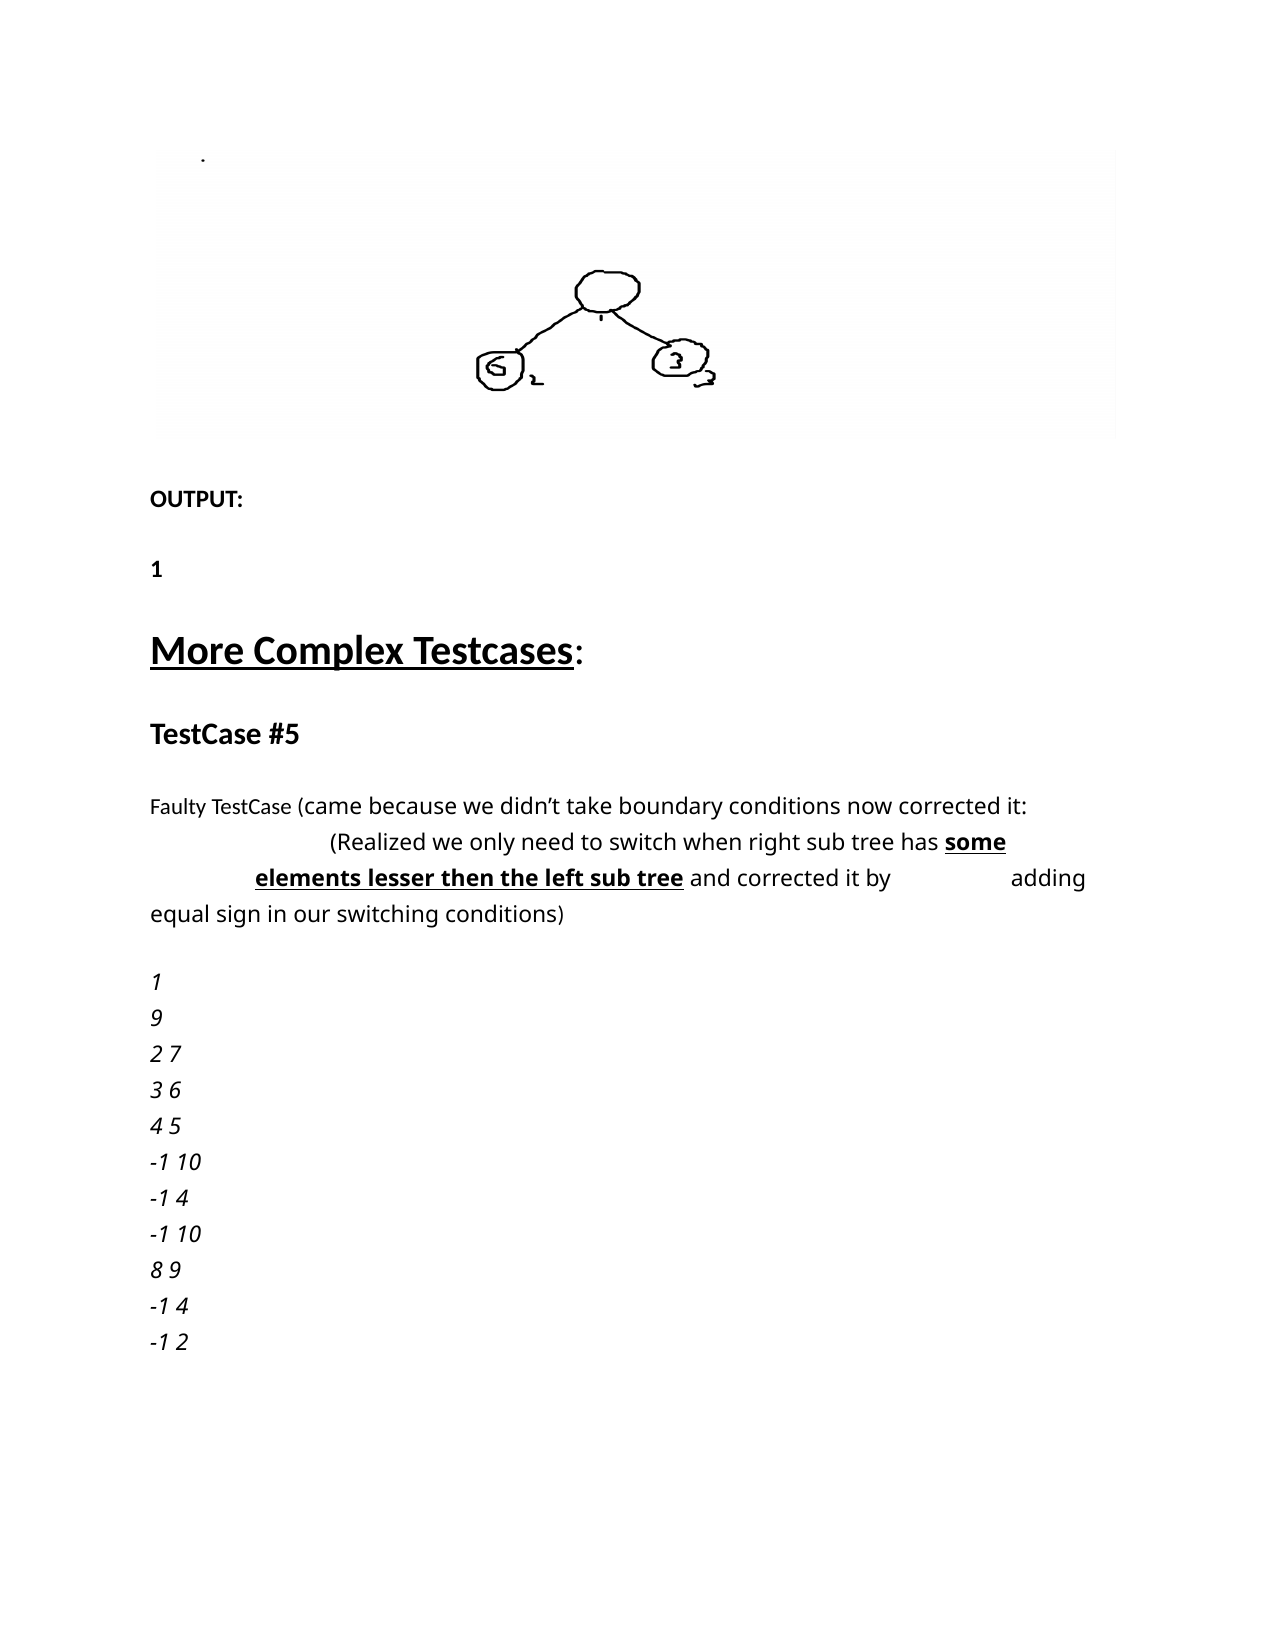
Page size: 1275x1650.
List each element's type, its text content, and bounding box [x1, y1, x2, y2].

text -1 4 [150, 1289, 1125, 1321]
text -1 10 [150, 1218, 1125, 1249]
text TestCase #5 [150, 714, 1125, 752]
picture [155, 150, 1116, 439]
text Faulty TestCase (came because we didn’t take boundary conditions now corrected it: [150, 790, 1125, 821]
text 1 [150, 554, 1125, 584]
text 2 7 [150, 1038, 1125, 1069]
text 1 [150, 966, 1125, 997]
text 4 5 [150, 1110, 1125, 1141]
text OUTPUT: [150, 484, 1125, 514]
text More Complex Testcases: [150, 624, 1125, 674]
text -1 2 [150, 1326, 1125, 1357]
text 3 6 [150, 1074, 1125, 1105]
text (Realized we only need to switch when right sub tree has some elements lesser then the left sub tree and corrected it by adding equal sign in our switching conditions) [150, 826, 1125, 929]
text -1 4 [150, 1182, 1125, 1213]
text -1 10 [150, 1146, 1125, 1177]
text 8 9 [150, 1254, 1125, 1285]
text 9 [150, 1002, 1125, 1033]
